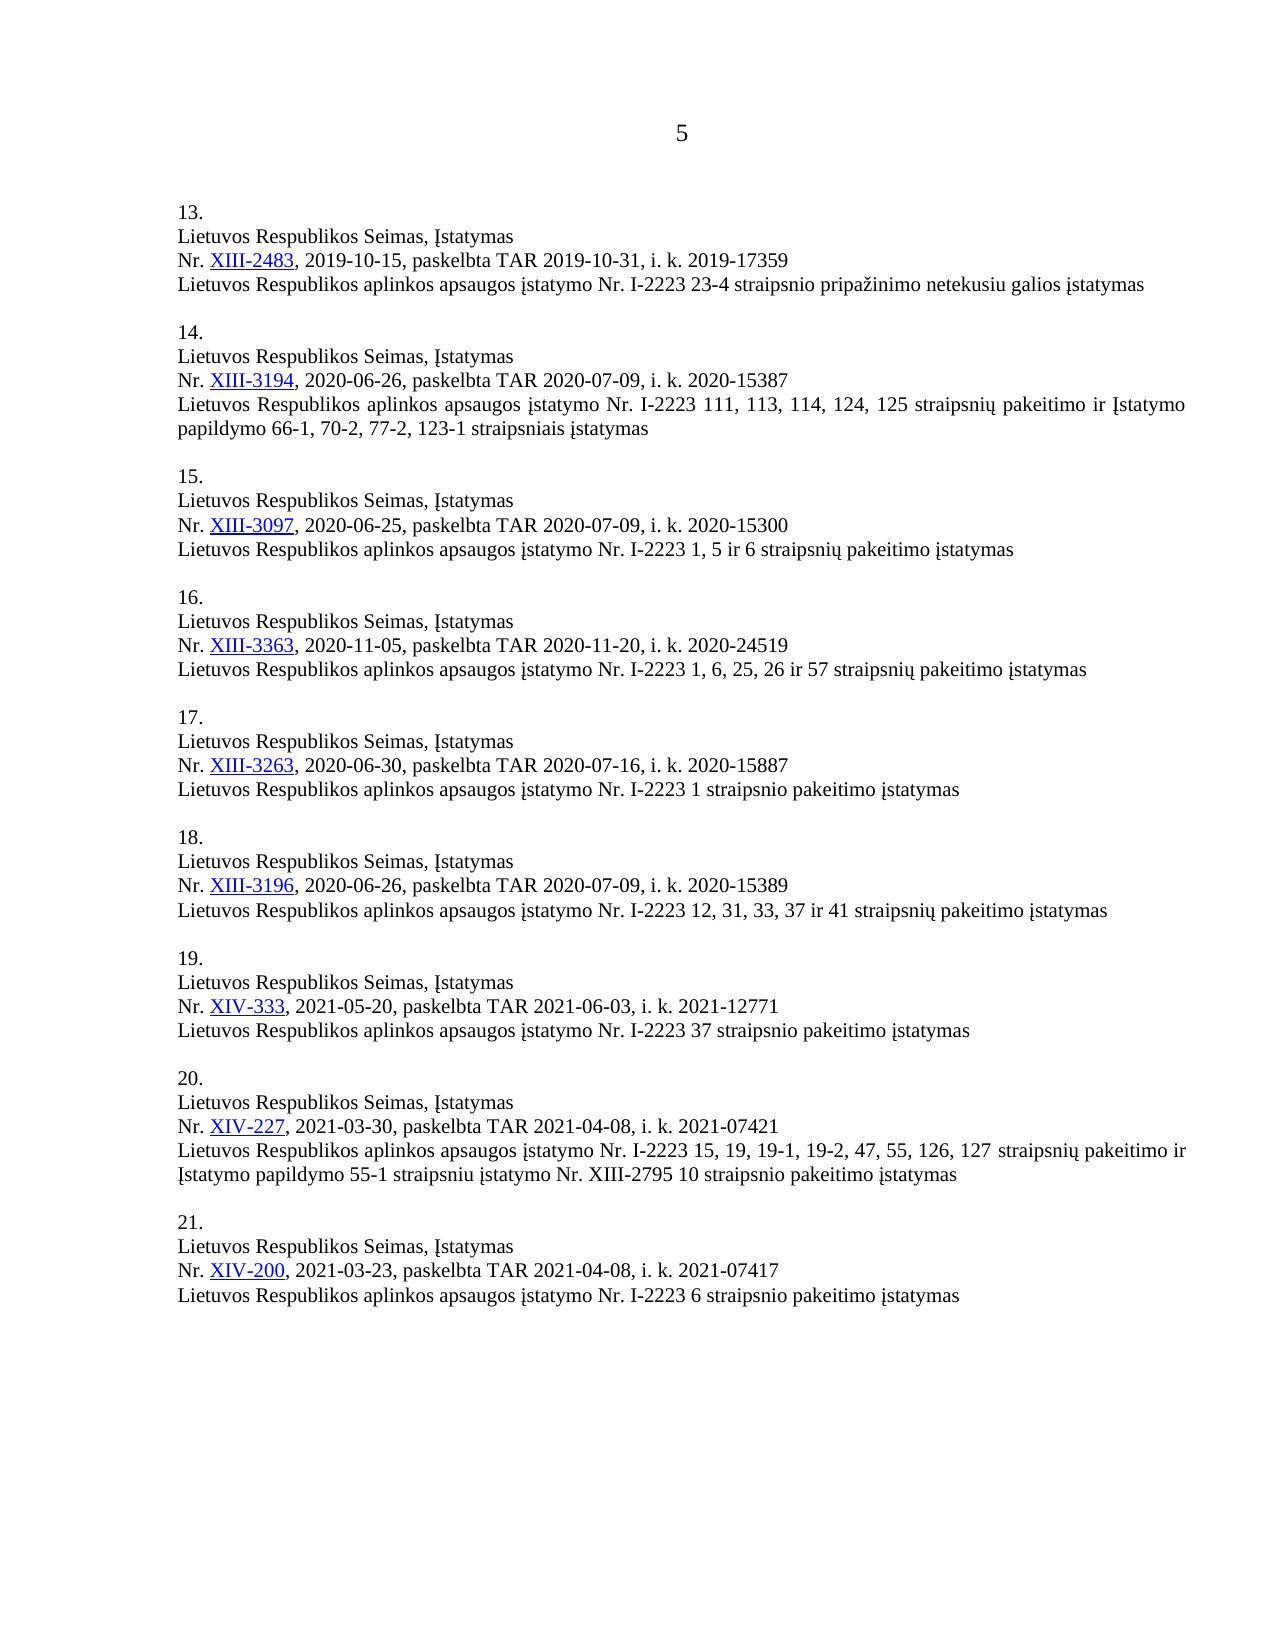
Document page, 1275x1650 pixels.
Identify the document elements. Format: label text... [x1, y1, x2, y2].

text Lietuvos Respublikos Seimas, Įstatymas [177, 609, 1186, 633]
text Lietuvos Respublikos aplinkos apsaugos įstatymo Nr. I-2223 1, 5 ir 6 straipsnių pakeitimo įstatymas [177, 537, 1186, 561]
text Lietuvos Respublikos aplinkos apsaugos įstatymo Nr. I-2223 12, 31, 33, 37 ir 41 straipsnių pakeitimo įstatymas [177, 897, 1186, 922]
text Nr. XIII-3263, 2020-06-30, paskelbta TAR 2020-07-16, i. k. 2020-15887 [177, 753, 1186, 777]
text Lietuvos Respublikos aplinkos apsaugos įstatymo Nr. I-2223 23-4 straipsnio pripažinimo netekusiu galios įstatymas [177, 272, 1186, 296]
text 18. [177, 825, 1186, 849]
text Nr. XIII-3363, 2020-11-05, paskelbta TAR 2020-11-20, i. k. 2020-24519 [177, 633, 1186, 657]
text Nr. XIV-200, 2021-03-23, paskelbta TAR 2021-04-08, i. k. 2021-07417 [177, 1258, 1186, 1282]
text Lietuvos Respublikos Seimas, Įstatymas [177, 849, 1186, 873]
text Lietuvos Respublikos Seimas, Įstatymas [177, 970, 1186, 994]
text Lietuvos Respublikos aplinkos apsaugos įstatymo Nr. I-2223 37 straipsnio pakeitimo įstatymas [177, 1018, 1186, 1042]
text Lietuvos Respublikos aplinkos apsaugos įstatymo Nr. I-2223 111, 113, 114, 124, 125 straipsnių pakeitimo ir Įstatymo papildymo 66-1, 70-2, 77-2, 123-1 straipsniais įstatymas [177, 392, 1186, 440]
text Nr. XIII-3196, 2020-06-26, paskelbta TAR 2020-07-09, i. k. 2020-15389 [177, 873, 1186, 897]
text Lietuvos Respublikos aplinkos apsaugos įstatymo Nr. I-2223 1, 6, 25, 26 ir 57 straipsnių pakeitimo įstatymas [177, 657, 1186, 681]
text Lietuvos Respublikos Seimas, Įstatymas [177, 488, 1186, 512]
text Nr. XIII-2483, 2019-10-15, paskelbta TAR 2019-10-31, i. k. 2019-17359 [177, 248, 1186, 272]
text Lietuvos Respublikos Seimas, Įstatymas [177, 344, 1186, 368]
text 17. [177, 705, 1186, 729]
text Lietuvos Respublikos Seimas, Įstatymas [177, 1090, 1186, 1114]
text Lietuvos Respublikos aplinkos apsaugos įstatymo Nr. I-2223 1 straipsnio pakeitimo įstatymas [177, 777, 1186, 801]
text 13. [177, 200, 1186, 224]
text Lietuvos Respublikos Seimas, Įstatymas [177, 729, 1186, 753]
text Nr. XIV-333, 2021-05-20, paskelbta TAR 2021-06-03, i. k. 2021-12771 [177, 994, 1186, 1018]
text Nr. XIV-227, 2021-03-30, paskelbta TAR 2021-04-08, i. k. 2021-07421 [177, 1114, 1186, 1138]
text 16. [177, 585, 1186, 609]
text Lietuvos Respublikos Seimas, Įstatymas [177, 224, 1186, 248]
text 21. [177, 1210, 1186, 1234]
text Lietuvos Respublikos aplinkos apsaugos įstatymo Nr. I-2223 6 straipsnio pakeitimo įstatymas [177, 1282, 1186, 1307]
text 15. [177, 464, 1186, 488]
text 19. [177, 946, 1186, 970]
text Nr. XIII-3097, 2020-06-25, paskelbta TAR 2020-07-09, i. k. 2020-15300 [177, 512, 1186, 537]
text Lietuvos Respublikos aplinkos apsaugos įstatymo Nr. I-2223 15, 19, 19-1, 19-2, 47, 55, 126, 127 straipsnių pakeitimo ir Įstatymo papildymo 55-1 straipsniu įstatymo Nr. XIII-2795 10 straipsnio pakeitimo įstatymas [177, 1138, 1186, 1186]
text Lietuvos Respublikos Seimas, Įstatymas [177, 1234, 1186, 1258]
text 20. [177, 1066, 1186, 1090]
text Nr. XIII-3194, 2020-06-26, paskelbta TAR 2020-07-09, i. k. 2020-15387 [177, 368, 1186, 392]
text 14. [177, 320, 1186, 344]
